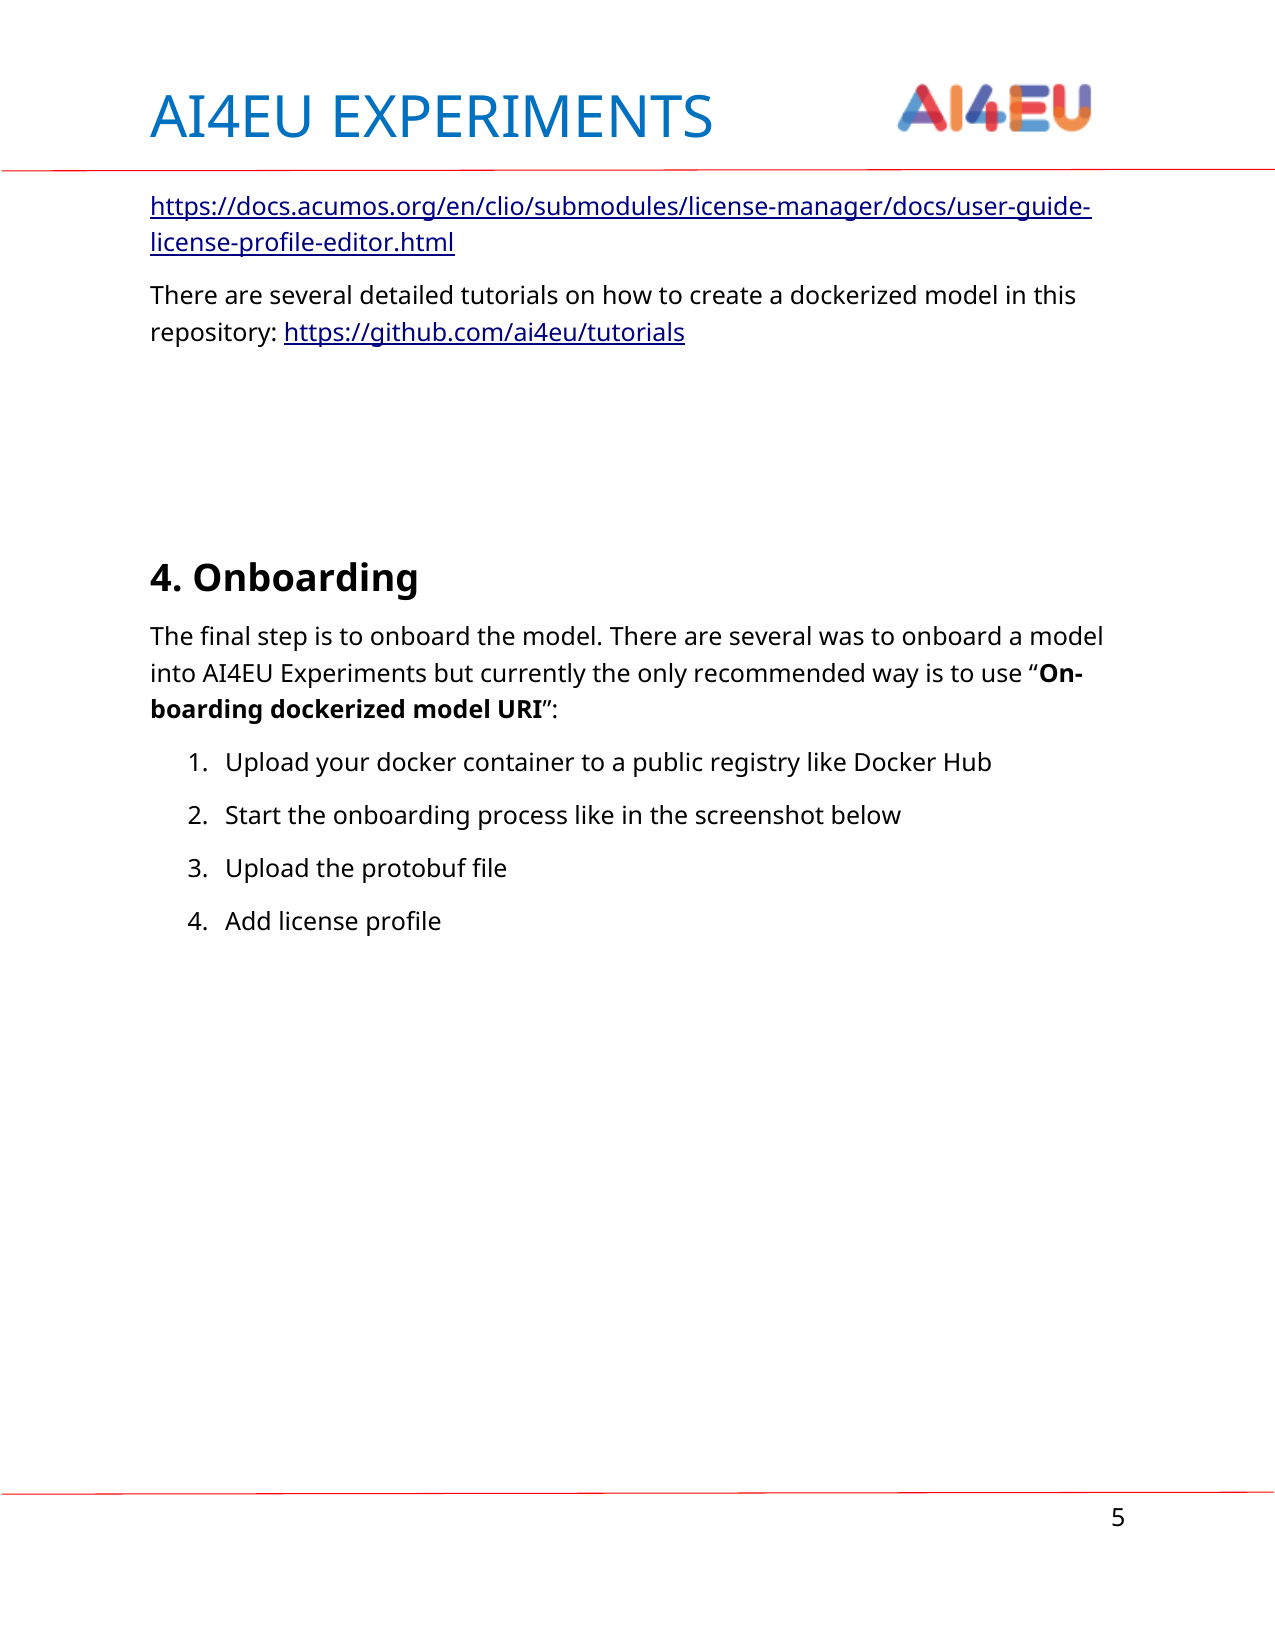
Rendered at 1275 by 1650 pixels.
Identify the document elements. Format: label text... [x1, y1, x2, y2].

text The final step is to onboard the model. There are several was to onboard a model into AI4EU Experiments but currently the only recommended way is to use “On-boarding dockerized model URI”: [150, 619, 1125, 726]
list Upload your docker container to a public registry like Docker Hub [187, 745, 1125, 779]
list Start the onboarding process like in the screenshot below [187, 798, 1125, 832]
text https://docs.acumos.org/en/clio/submodules/license-manager/docs/user-guide-license-profile-editor.html [150, 188, 1125, 259]
picture [892, 78, 1099, 143]
list Add license profile [187, 904, 1125, 938]
subtitle 4. Onboarding [150, 551, 1125, 603]
text There are several detailed tutorials on how to create a dockerized model in this repository: https://github.com/ai4eu/tutorials [150, 278, 1125, 348]
list Upload the protobuf file [187, 851, 1125, 885]
